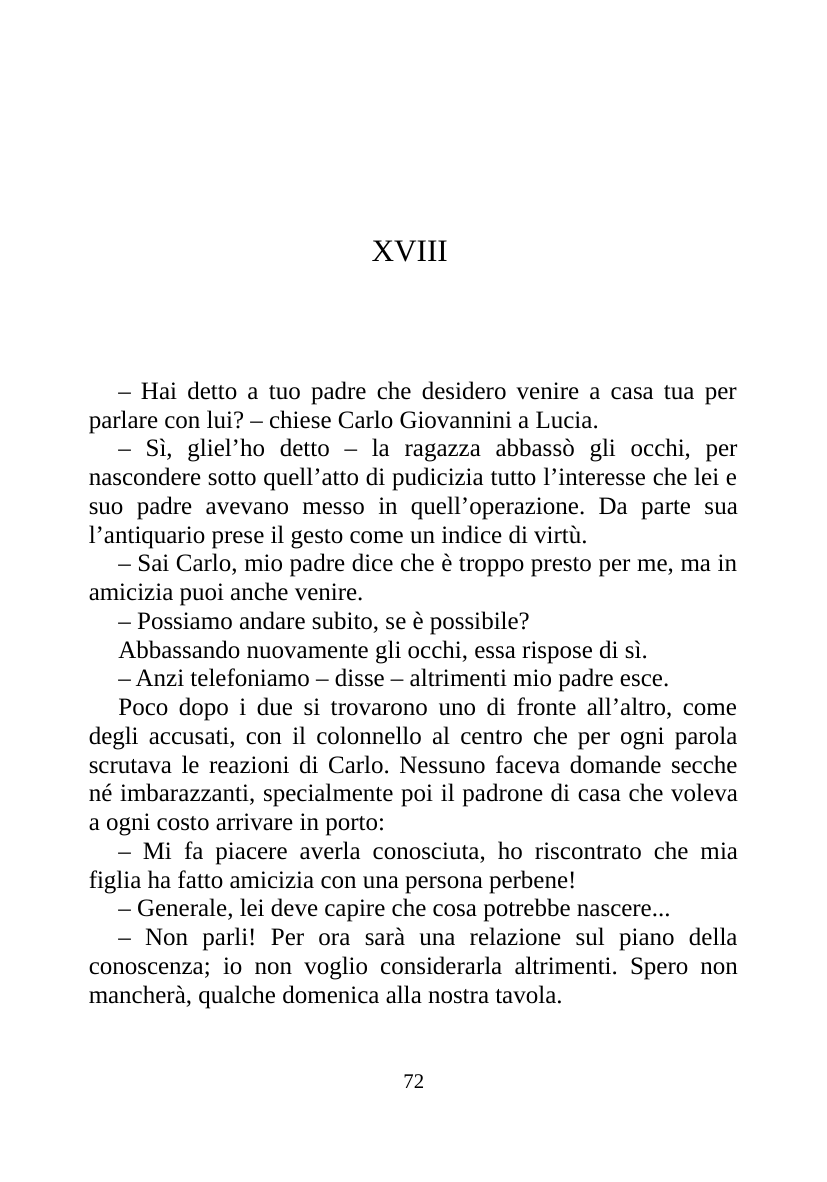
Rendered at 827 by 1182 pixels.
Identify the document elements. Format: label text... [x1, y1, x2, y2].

text – Non parli! Per ora sarà una relazione sul piano della conoscenza; io non voglio considerarla altrimenti. Spero non mancherà, qualche domenica alla nostra tavola. [88, 922, 738, 1008]
text – Possiamo andare subito, se è possibile? [88, 606, 738, 635]
text Poco dopo i due si trovarono uno di fronte all’altro, come degli accusati, con il colonnello al centro che per ogni parola scrutava le reazioni di Carlo. Nessuno faceva domande secche né imbarazzanti, specialmente poi il padrone di casa che voleva a ogni costo arrivare in porto: [88, 692, 738, 836]
text – Mi fa piacere averla conosciuta, ho riscontrato che mia figlia ha fatto amicizia con una persona perbene! [88, 836, 738, 893]
text Abbassando nuovamente gli occhi, essa rispose di sì. [88, 635, 738, 663]
text – Sì, gliel’ho detto – la ragazza abbassò gli occhi, per nascondere sotto quell’atto di pudicizia tutto l’interesse che lei e suo padre avevano messo in quell’operazione. Da parte sua l’antiquario prese il gesto come un indice di virtù. [88, 433, 738, 548]
text – Anzi telefoniamo – disse – altrimenti mio padre esce. [88, 663, 738, 692]
text – Sai Carlo, mio padre dice che è troppo presto per me, ma in amicizia puoi anche venire. [88, 548, 738, 606]
subtitle XVIII [88, 232, 738, 268]
text – Hai detto a tuo padre che desidero venire a casa tua per parlare con lui? – chiese Carlo Giovannini a Lucia. [88, 376, 738, 433]
text – Generale, lei deve capire che cosa potrebbe nascere... [88, 893, 738, 922]
